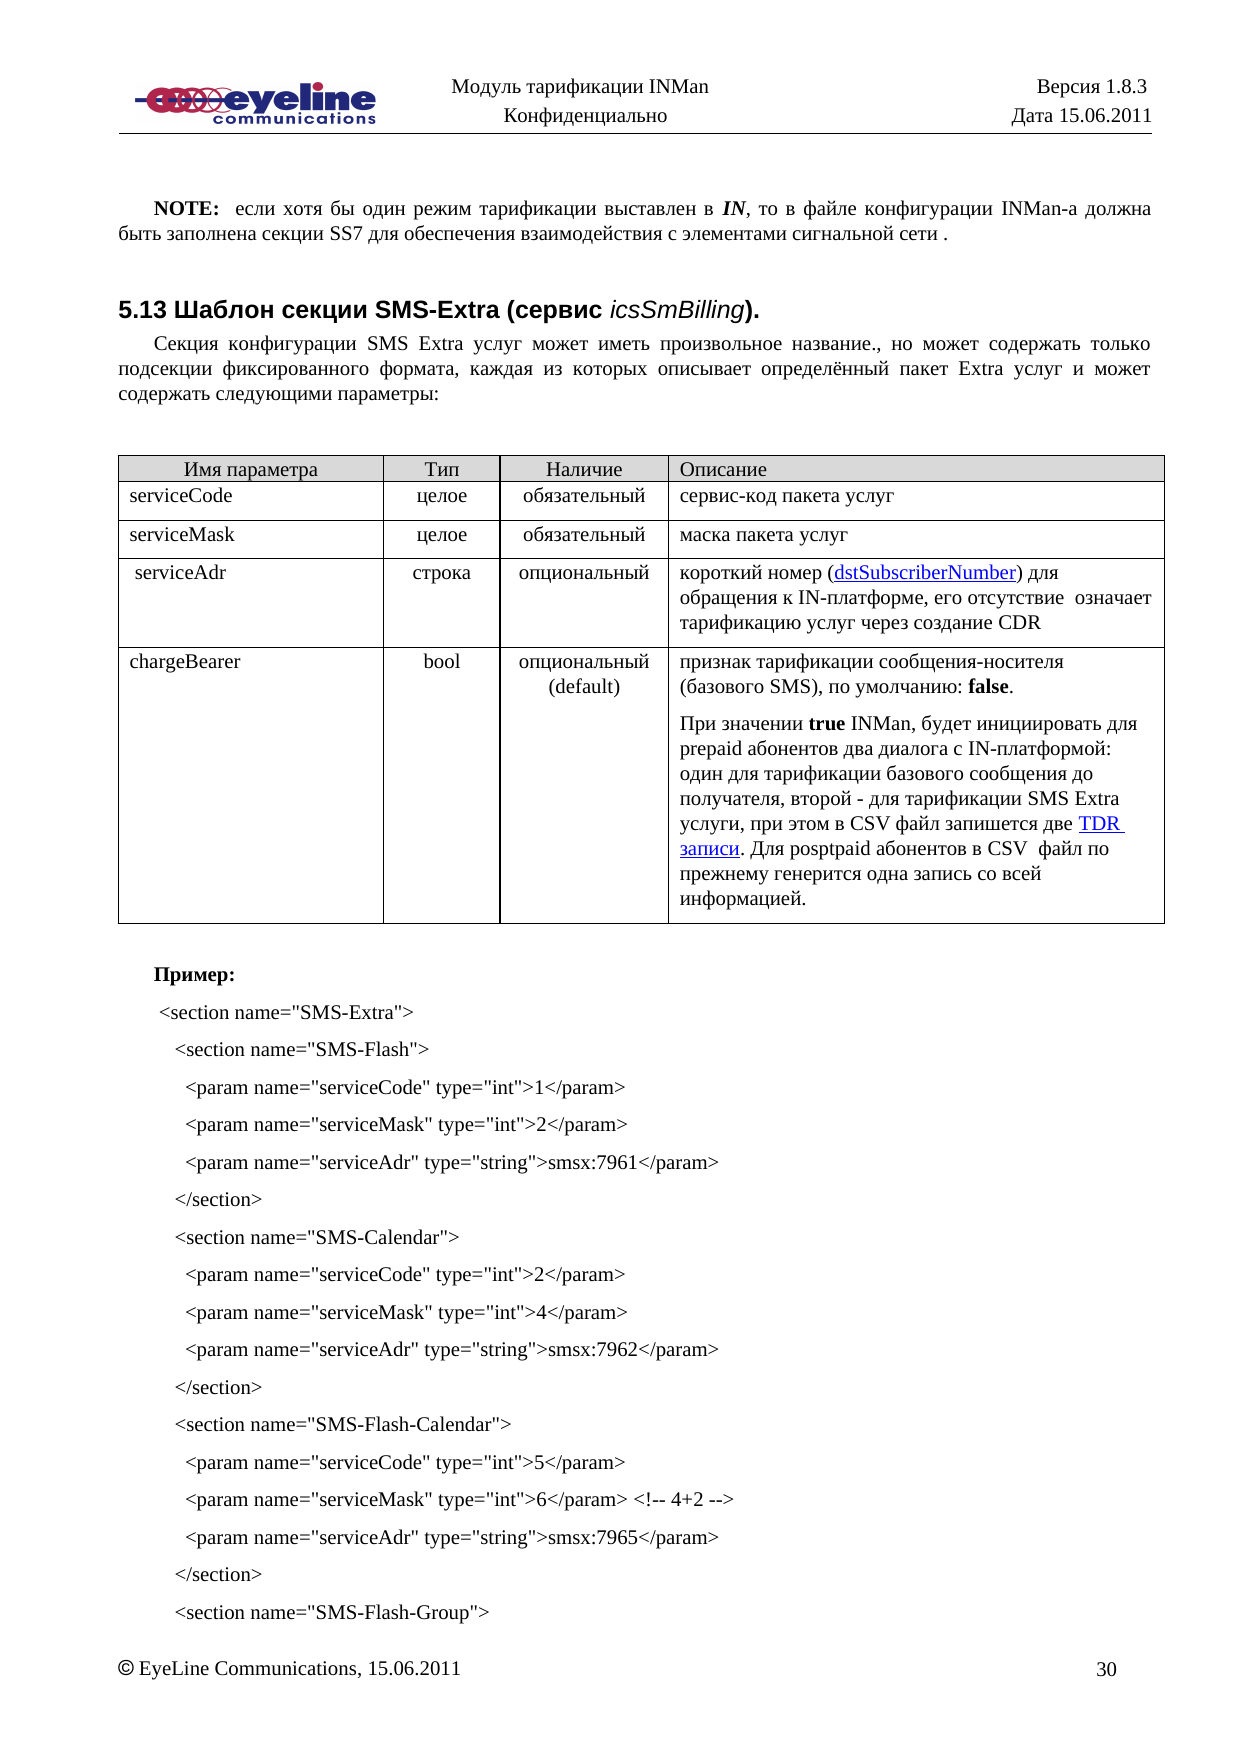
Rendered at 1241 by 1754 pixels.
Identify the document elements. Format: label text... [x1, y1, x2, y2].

text <param name="serviceCode" type="int">1</param> [118, 1074, 1151, 1099]
table_cell признак тарификации сообщения-носителя (базового SMS), по умолчанию: false. При значении true INMan, будет инициировать для prepaid абонентов два диалога с IN-платформой: один для тарификации базового сообщения до получателя, второй - для тарификации SMS Extra услуги, при этом в CSV файл запишется две TDR записи. Для posptpaid абонентов в CSV файл по прежнему генерится одна запись со всей информацией. [669, 648, 1164, 923]
table_cell целое [384, 521, 499, 558]
table_cell chargeBearer [119, 648, 383, 923]
text <param name="serviceAdr" type="string">smsx:7962</param> [118, 1336, 1151, 1361]
table_cell обязательный [501, 482, 668, 520]
text Секция конфигурации SMS Extra услуг может иметь произвольное название., но может содержать только подсекции фиксированного формата, каждая из которых описывает определённый пакет Extra услуг и может содержать следующими параметры: [118, 330, 1151, 405]
table_header Имя параметра [119, 456, 383, 481]
table_cell сервис-код пакета услуг [669, 482, 1164, 520]
text <param name="serviceCode" type="int">2</param> [118, 1261, 1151, 1286]
table_cell serviceCode [119, 482, 383, 520]
table_cell опциональный [501, 559, 668, 647]
text <param name="serviceMask" type="int">2</param> [118, 1111, 1151, 1136]
table_cell короткий номер (dstSubscriberNumber) для обращения к IN-платформе, его отсутствие означает тарификацию услуг через создание CDR [669, 559, 1164, 647]
picture [135, 82, 376, 124]
subtitle Шаблон секции SMS-Extra (сервис icsSmBilling). [118, 295, 1151, 324]
text </section> [118, 1561, 1151, 1586]
text <section name="SMS-Flash-Calendar"> [118, 1411, 1151, 1436]
table_header Описание [669, 456, 1164, 481]
table_cell serviceMask [119, 521, 383, 558]
text </section> [118, 1374, 1151, 1399]
table_cell маска пакета услуг [669, 521, 1164, 558]
text <section name="SMS-Calendar"> [118, 1224, 1151, 1249]
text <section name="SMS-Extra"> [118, 999, 1151, 1024]
table_cell обязательный [501, 521, 668, 558]
text <param name="serviceMask" type="int">4</param> [118, 1299, 1151, 1324]
text <section name="SMS-Flash-Group"> [118, 1599, 1151, 1624]
text <param name="serviceCode" type="int">5</param> [118, 1449, 1151, 1474]
text <param name="serviceMask" type="int">6</param> <!-- 4+2 --> [118, 1486, 1151, 1511]
table_cell опциональный (default) [501, 648, 668, 923]
text Пример: [118, 961, 1151, 986]
table_cell serviceAdr [119, 559, 383, 647]
table_cell bool [384, 648, 499, 923]
text <param name="serviceAdr" type="string">smsx:7961</param> [118, 1149, 1151, 1174]
table_cell строка [384, 559, 499, 647]
table_header Наличие [501, 456, 668, 481]
text NOTE: если хотя бы один режим тарификации выставлен в IN, то в файле конфигурации INMan-a должна быть заполнена секции SS7 для обеспечения взаимодействия с элементами сигнальной сети . [118, 195, 1151, 245]
table_cell целое [384, 482, 499, 520]
text </section> [118, 1186, 1151, 1211]
text <param name="serviceAdr" type="string">smsx:7965</param> [118, 1524, 1151, 1549]
table_header Тип [384, 456, 499, 481]
text <section name="SMS-Flash"> [118, 1036, 1151, 1061]
